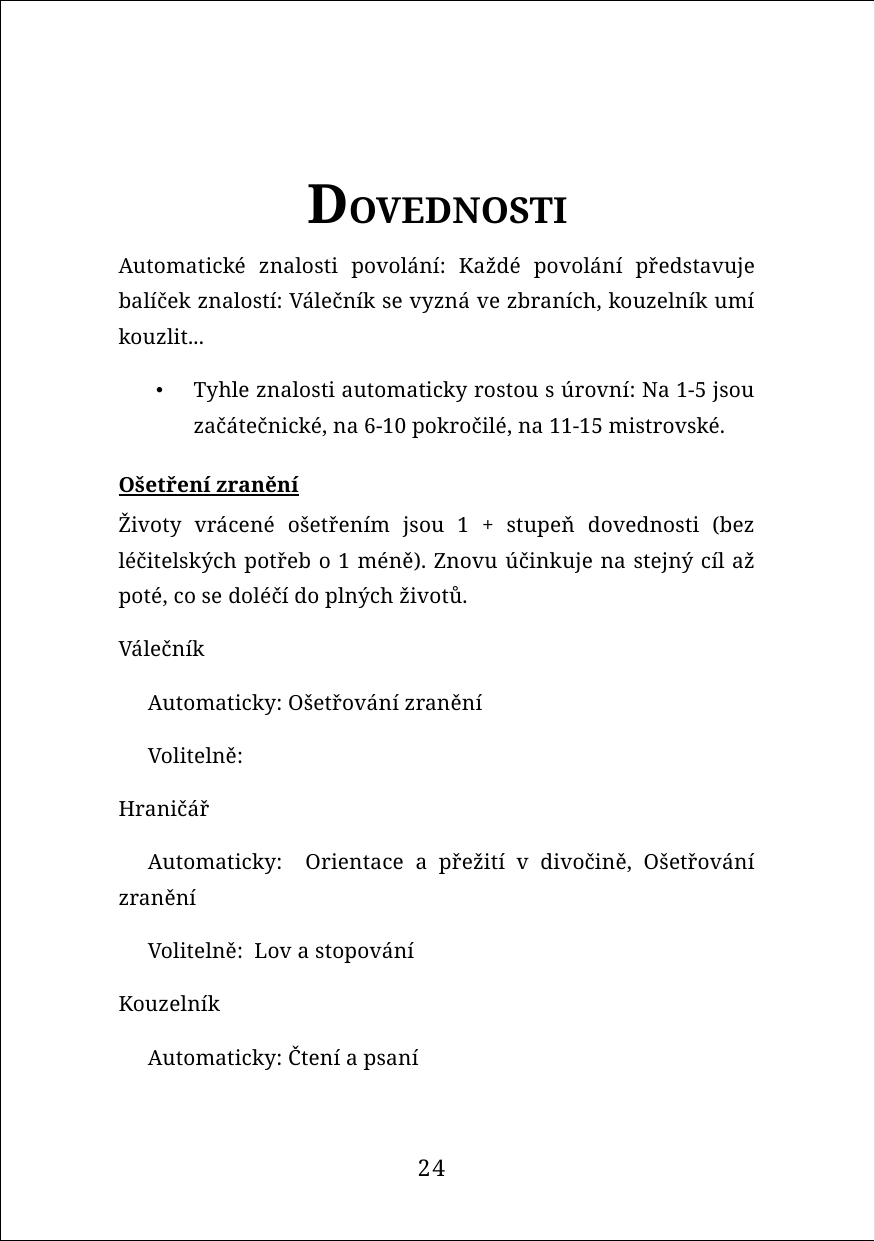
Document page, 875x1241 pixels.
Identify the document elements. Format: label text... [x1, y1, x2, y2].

text Kouzelník [118, 989, 756, 1018]
text Hraničář [118, 794, 756, 823]
subtitle Dovednosti [118, 166, 756, 239]
text Válečník [118, 634, 756, 663]
text Volitelně: Lov a stopování [118, 936, 756, 964]
list Tyhle znalosti automaticky rostou s úrovní: Na 1-5 jsou začátečnické, na 6-10 pokročilé, na 11-15 mistrovské. [156, 375, 756, 439]
text Automaticky: Čtení a psaní [118, 1043, 756, 1071]
text Automaticky: Orientace a přežití v divočině, Ošetřování zranění [118, 847, 756, 911]
text Volitelně: [118, 741, 756, 769]
subtitle Ošetření zranění [118, 470, 756, 498]
text Automaticky: Ošetřování zranění [118, 688, 756, 716]
text Automatické znalosti povolání: Každé povolání představuje balíček znalostí: Válečník se vyzná ve zbraních, kouzelník umí kouzlit... [118, 251, 756, 351]
text Životy vrácené ošetřením jsou 1 + stupeň dovednosti (bez léčitelských potřeb o 1 méně). Znovu účinkuje na stejný cíl až poté, co se doléčí do plných životů. [118, 510, 756, 610]
